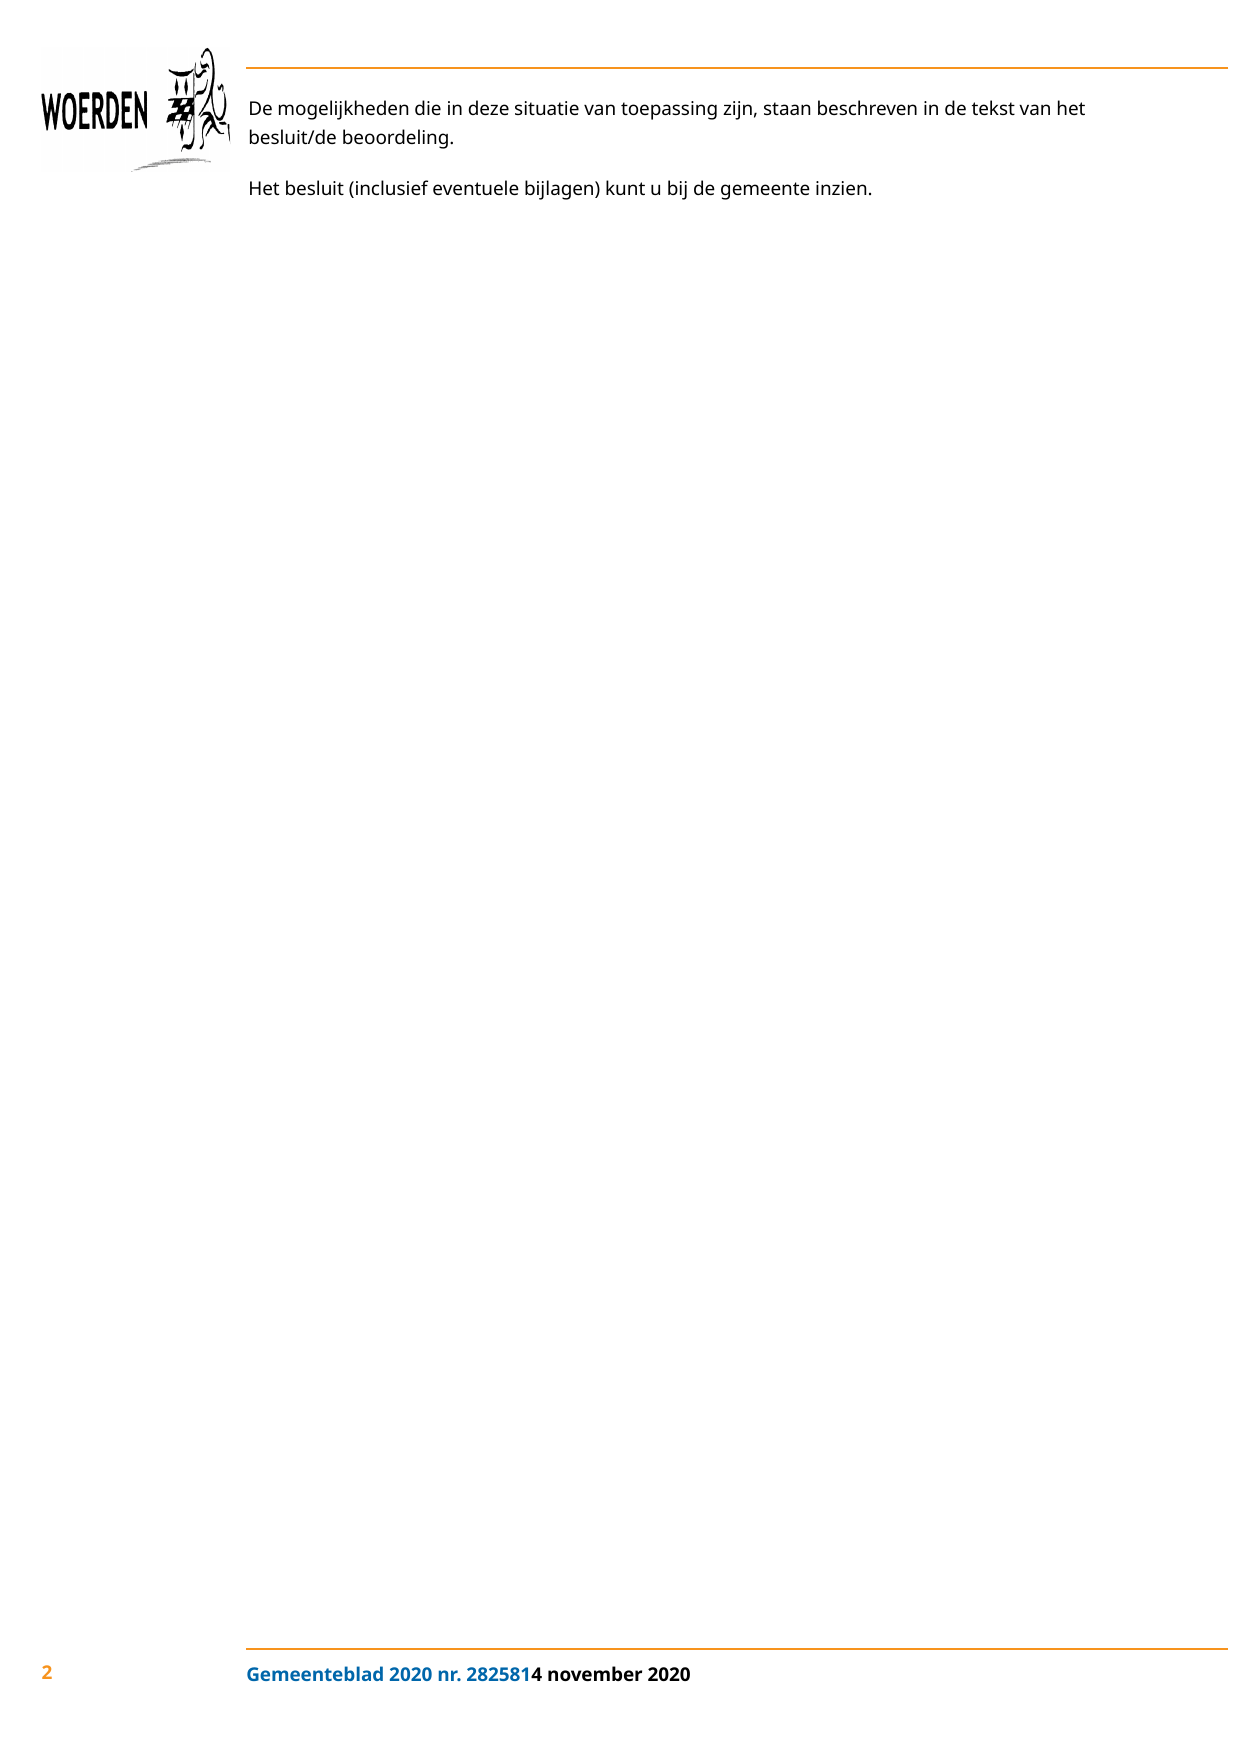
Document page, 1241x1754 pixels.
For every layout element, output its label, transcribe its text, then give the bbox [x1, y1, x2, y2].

picture [41, 47, 231, 172]
text De mogelijkheden die in deze situatie van toepassing zijn, staan beschreven in de tekst van het besluit/de beoordeling. [248, 95, 1152, 150]
text Het besluit (inclusief eventuele bijlagen) kunt u bij de gemeente inzien. [248, 175, 1152, 201]
